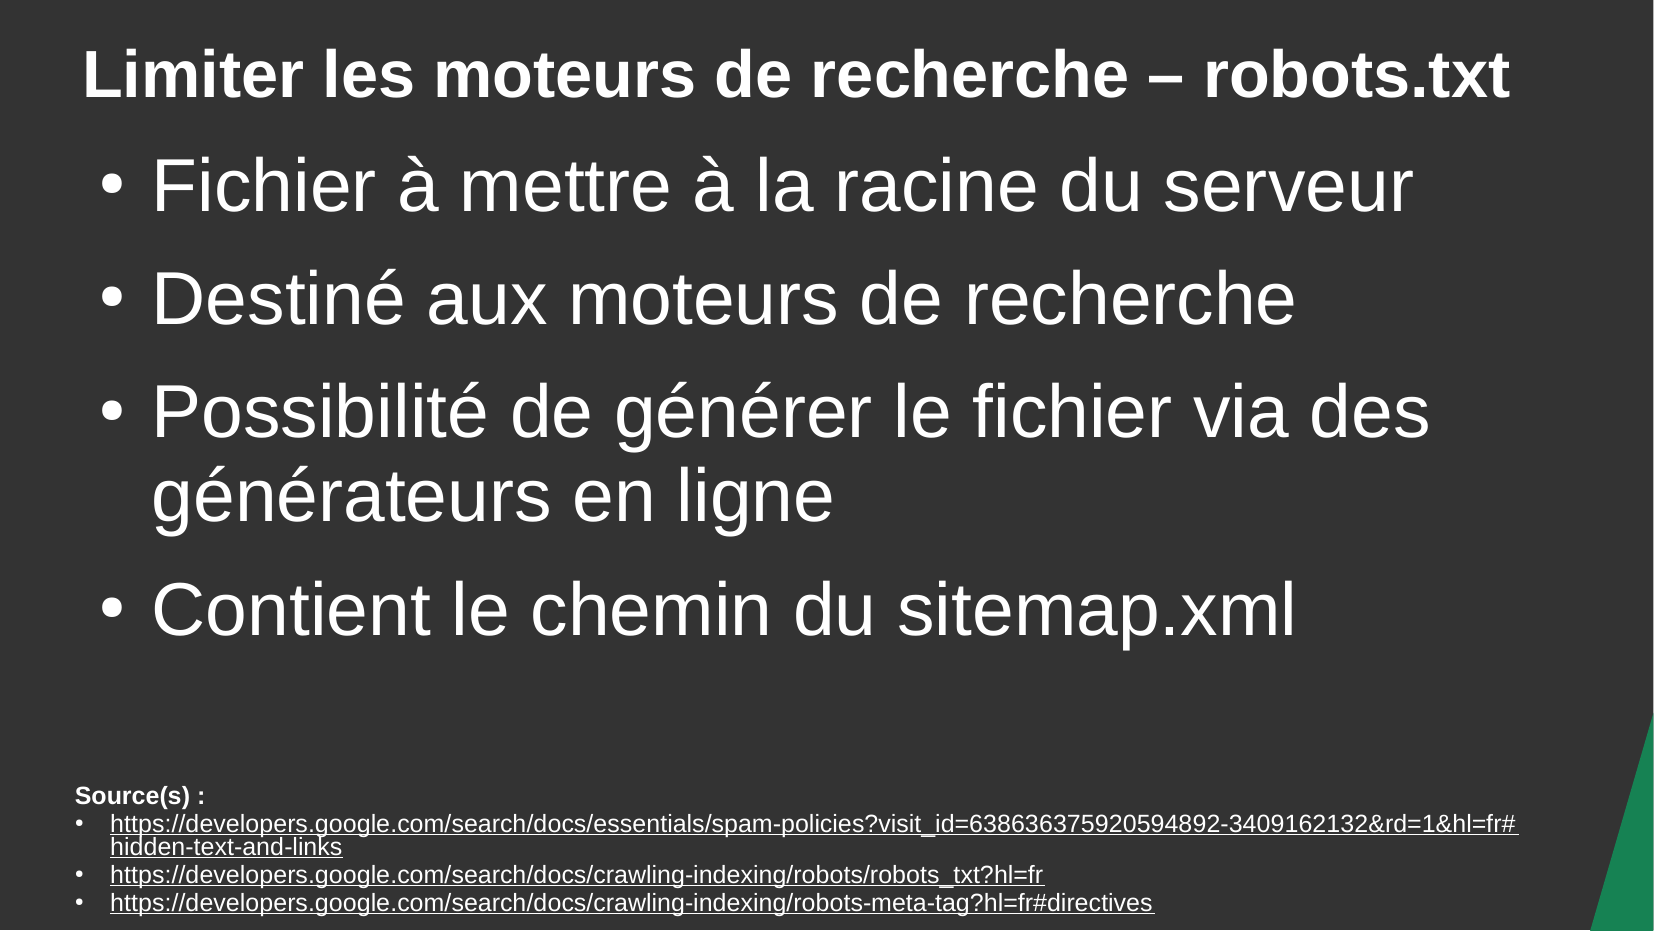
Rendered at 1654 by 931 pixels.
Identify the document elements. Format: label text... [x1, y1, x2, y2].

title Limiter les moteurs de recherche – robots.txt [82, 36, 1619, 130]
text_box [1590, 710, 1654, 931]
list Fichier à mettre à la racine du serveur Destiné aux moteurs de recherche Possibilité de générer le fichier via des générateurs en ligne Contient le chemin du sitemap.xml [80, 143, 1630, 804]
text_box Source(s) : https://developers.google.com/search/docs/essentials/spam-policies?visit_id=638636375920594892-3409162132&rd=1&hl=fr#hidden-text-and-links https://developers.google.com/search/docs/crawling-indexing/robots/robots_txt?hl=fr https://developers.google.com/search/docs/crawling-indexing/robots-meta-tag?hl=fr#directives [60, 774, 1546, 902]
